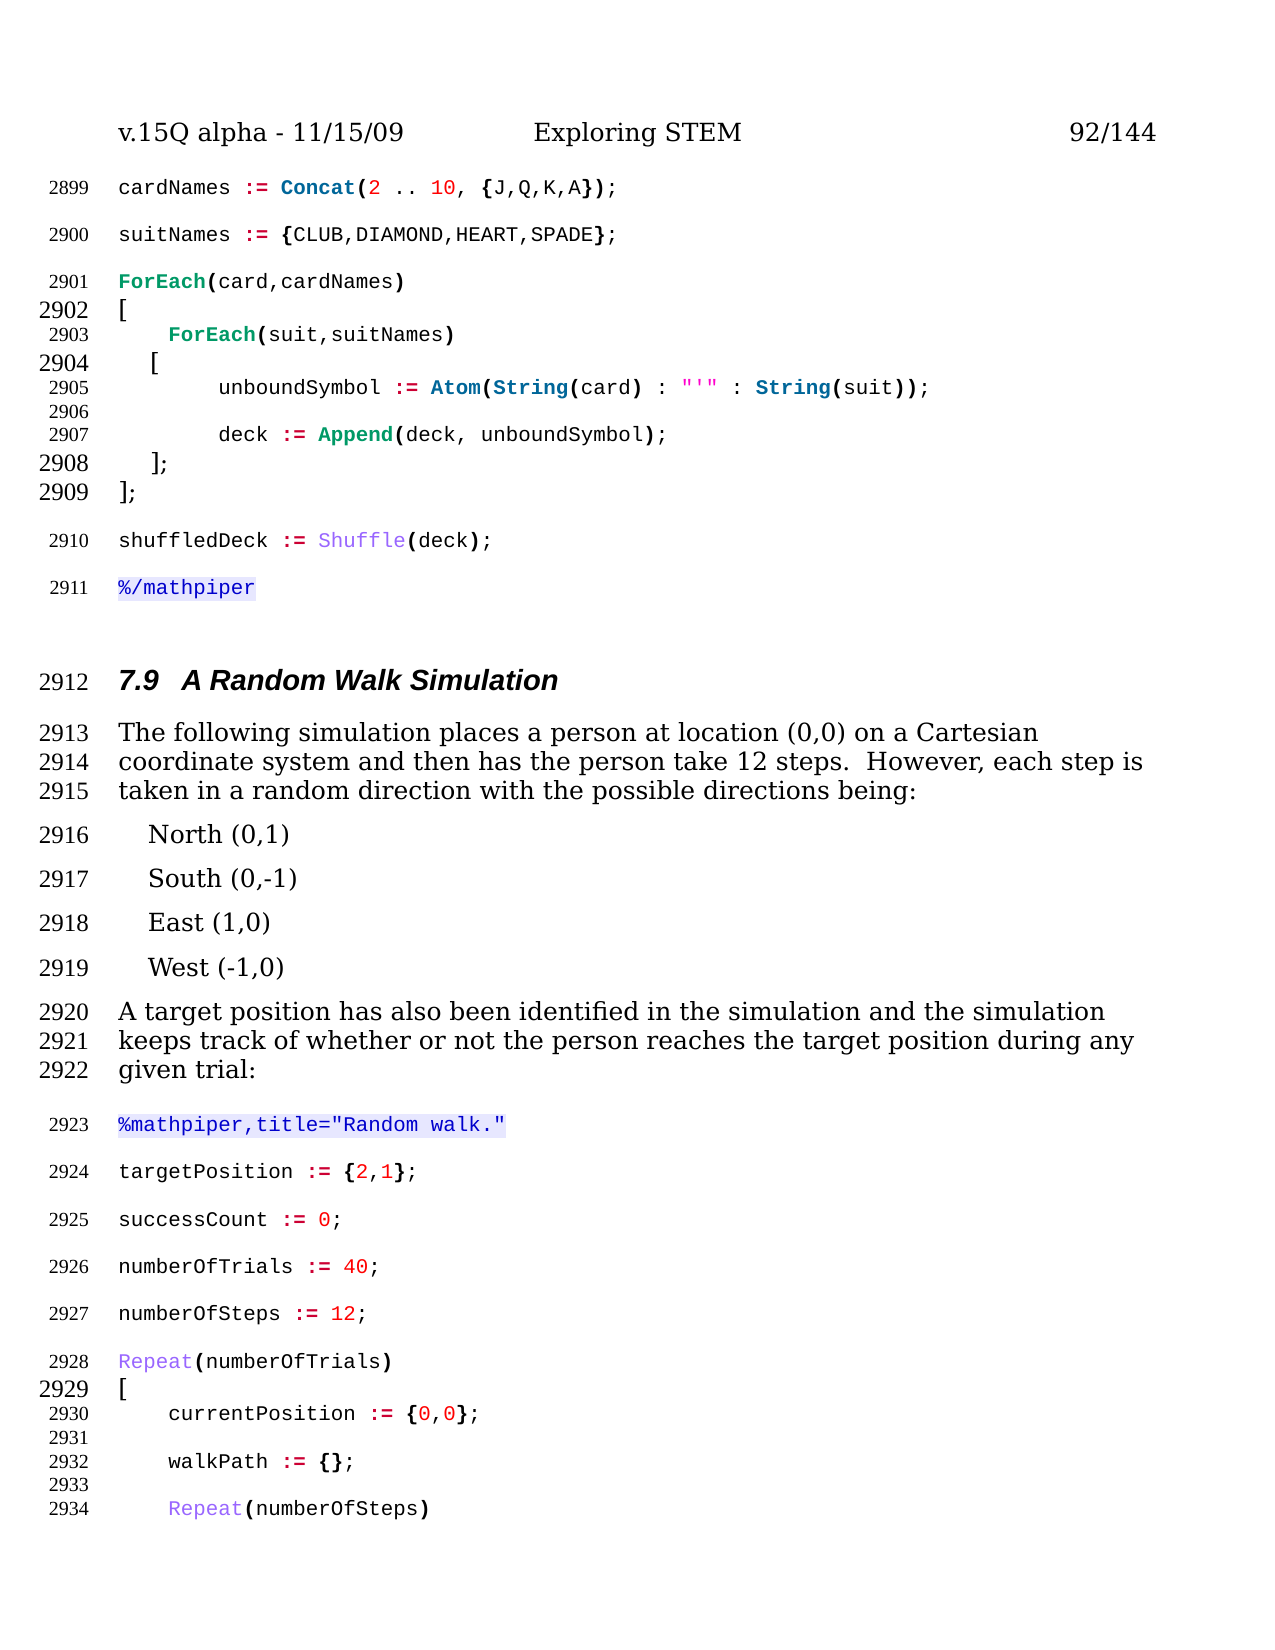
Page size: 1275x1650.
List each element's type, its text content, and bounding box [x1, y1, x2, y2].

text suitNames := {CLUB,DIAMOND,HEART,SPADE}; [118, 224, 1157, 248]
text [ [118, 1374, 1157, 1403]
text West (-1,0) [148, 953, 1157, 982]
text ]; [118, 448, 1157, 477]
text shuffledDeck := Shuffle(deck); [118, 530, 1157, 553]
text %mathpiper,title="Random walk." [118, 1114, 1157, 1138]
text %/mathpiper [118, 577, 1157, 601]
text East (1,0) [148, 909, 1157, 938]
text numberOfTrials := 40; [118, 1256, 1157, 1280]
text Repeat(numberOfTrials) [118, 1351, 1157, 1374]
text cardNames := Concat(2 .. 10, {J,Q,K,A}); [118, 177, 1157, 200]
text A target position has also been identified in the simulation and the simulation keeps track of whether or not the person reaches the target position during any given trial: [118, 997, 1157, 1084]
text ForEach(suit,suitNames) [118, 324, 1157, 348]
text targetPosition := {2,1}; [118, 1161, 1157, 1185]
text deck := Append(deck, unboundSymbol); [118, 424, 1157, 448]
text [ [118, 348, 1157, 377]
text numberOfSteps := 12; [118, 1303, 1157, 1327]
text unboundSymbol := Atom(String(card) : "'" : String(suit)); [118, 377, 1157, 401]
text currentPosition := {0,0}; [118, 1403, 1157, 1427]
text ]; [118, 477, 1157, 506]
text ForEach(card,cardNames) [118, 271, 1157, 295]
text [ [118, 295, 1157, 324]
text Repeat(numberOfSteps) [118, 1498, 1157, 1522]
text walkPath := {}; [118, 1451, 1157, 1474]
text successCount := 0; [118, 1209, 1157, 1232]
text South (0,-1) [148, 864, 1157, 894]
subtitle A Random Walk Simulation [118, 663, 1157, 697]
text The following simulation places a person at location (0,0) on a Cartesian coordinate system and then has the person take 12 steps. However, each step is taken in a random direction with the possible directions being: [118, 718, 1157, 805]
text North (0,1) [148, 820, 1157, 849]
